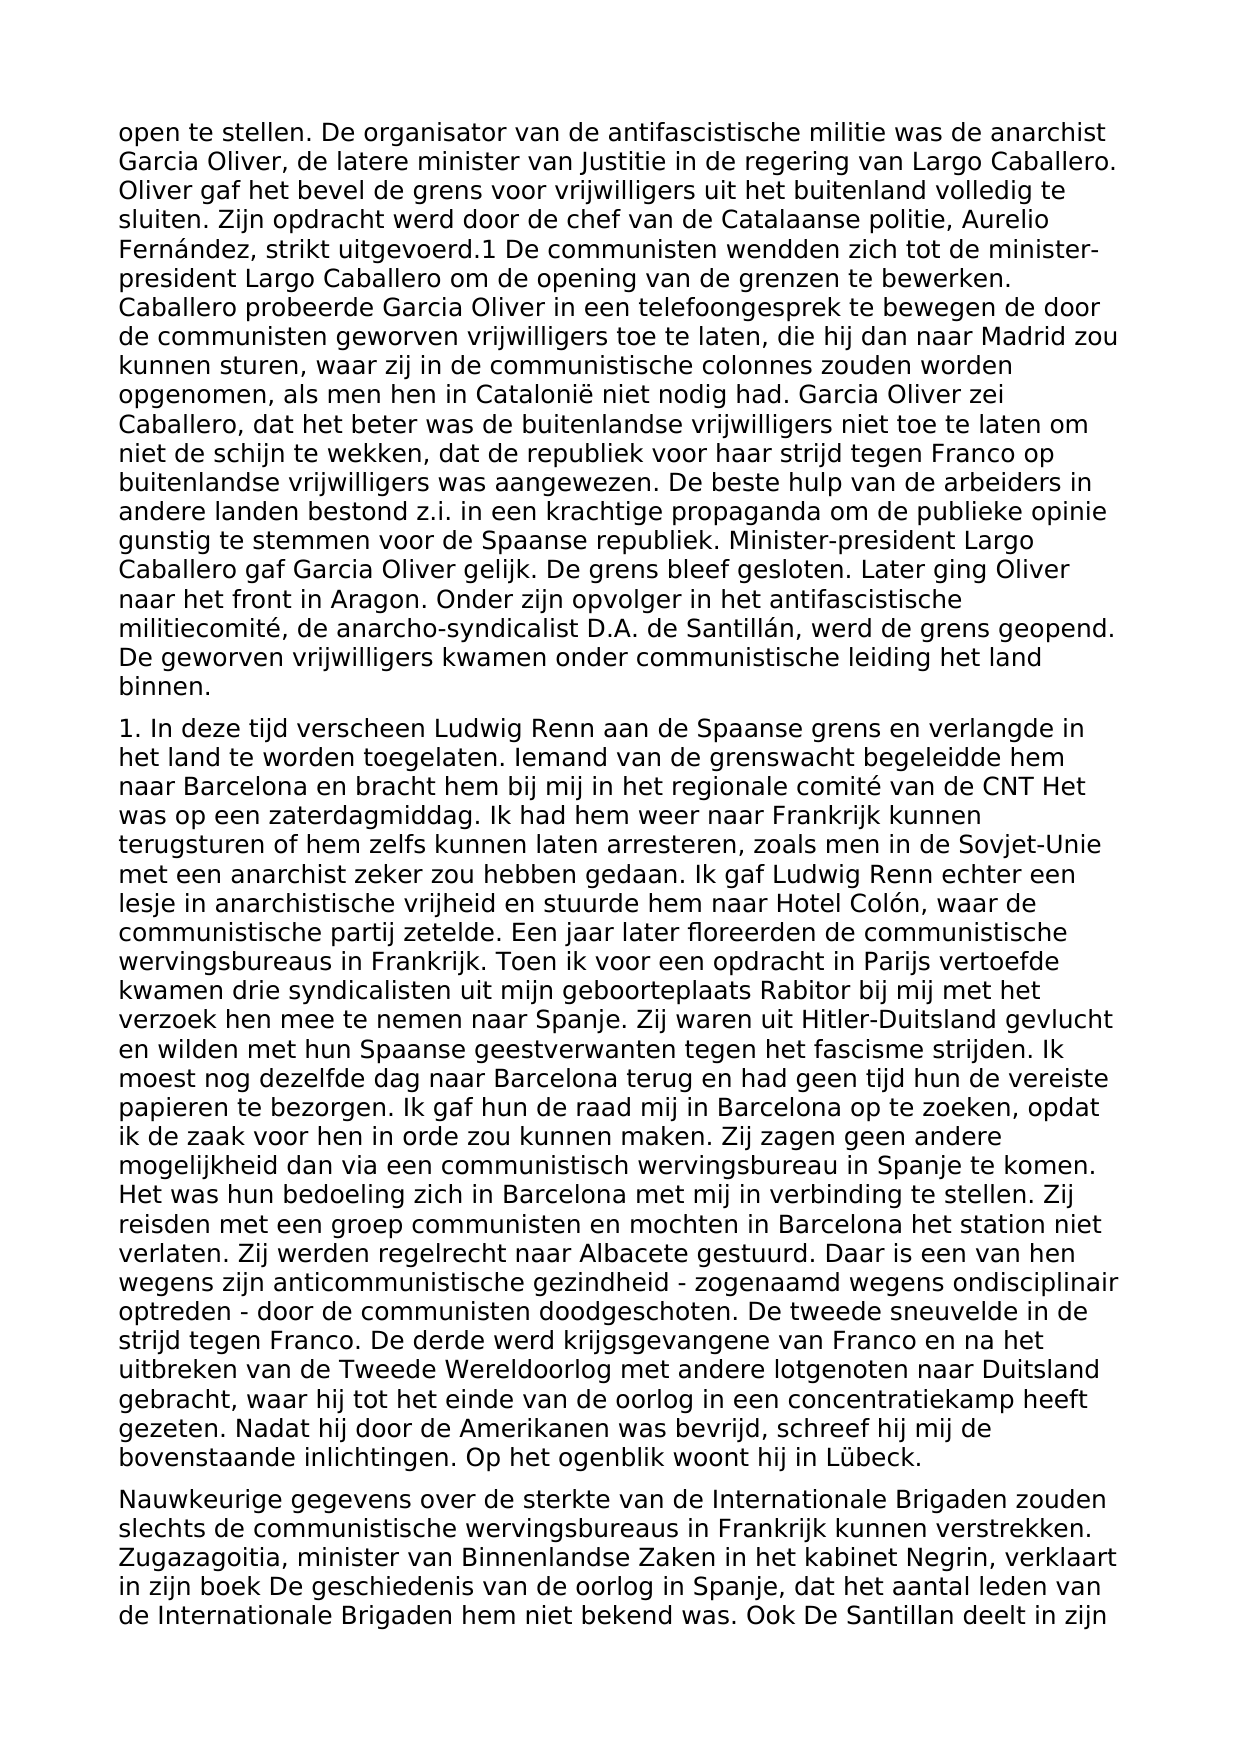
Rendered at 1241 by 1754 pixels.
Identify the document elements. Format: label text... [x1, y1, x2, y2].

text open te stellen. De organisator van de antifascistische militie was de anarchist Garcia Oliver, de latere minister van Justitie in de regering van Largo Caballero. Oliver gaf het bevel de grens voor vrijwilligers uit het buitenland volledig te sluiten. Zijn opdracht werd door de chef van de Catalaanse politie, Aurelio Fernández, strikt uitgevoerd.1 De communisten wendden zich tot de minister-president Largo Caballero om de opening van de grenzen te bewerken. Caballero probeerde Garcia Oliver in een telefoongesprek te bewegen de door de communisten geworven vrijwilligers toe te laten, die hij dan naar Madrid zou kunnen sturen, waar zij in de communistische colonnes zouden worden opgenomen, als men hen in Catalonië niet nodig had. Garcia Oliver zei Caballero, dat het beter was de buitenlandse vrijwilligers niet toe te laten om niet de schijn te wekken, dat de republiek voor haar strijd tegen Franco op buitenlandse vrijwilligers was aangewezen. De beste hulp van de arbeiders in andere landen bestond z.i. in een krachtige propaganda om de publieke opinie gunstig te stemmen voor de Spaanse republiek. Minister-president Largo Caballero gaf Garcia Oliver gelijk. De grens bleef gesloten. Later ging Oliver naar het front in Aragon. Onder zijn opvolger in het antifascistische militiecomité, de anarcho-syndicalist D.A. de Santillán, werd de grens geopend. De geworven vrijwilligers kwamen onder communistische leiding het land binnen. [118, 118, 1122, 701]
text Nauwkeurige gegevens over de sterkte van de Internationale Brigaden zouden slechts de communistische wervingsbureaus in Frankrijk kunnen verstrekken. Zugazagoitia, minister van Binnenlandse Zaken in het kabinet Negrin, verklaart in zijn boek De geschiedenis van de oorlog in Spanje, dat het aantal leden van de Internationale Brigaden hem niet bekend was. Ook De Santillan deelt in zijn [118, 1485, 1122, 1631]
text 1. In deze tijd verscheen Ludwig Renn aan de Spaanse grens en verlangde in het land te worden toegelaten. Iemand van de grenswacht begeleidde hem naar Barcelona en bracht hem bij mij in het regionale comité van de CNT Het was op een zaterdagmiddag. Ik had hem weer naar Frankrijk kunnen terugsturen of hem zelfs kunnen laten arresteren, zoals men in de Sovjet-Unie met een anarchist zeker zou hebben gedaan. Ik gaf Ludwig Renn echter een lesje in anarchistische vrijheid en stuurde hem naar Hotel Colón, waar de communistische partij zetelde. Een jaar later floreerden de communistische wervingsbureaus in Frankrijk. Toen ik voor een opdracht in Parijs vertoefde kwamen drie syndicalisten uit mijn geboorteplaats Rabitor bij mij met het verzoek hen mee te nemen naar Spanje. Zij waren uit Hitler-Duitsland gevlucht en wilden met hun Spaanse geestverwanten tegen het fascisme strijden. Ik moest nog dezelfde dag naar Barcelona terug en had geen tijd hun de vereiste papieren te bezorgen. Ik gaf hun de raad mij in Barcelona op te zoeken, opdat ik de zaak voor hen in orde zou kunnen maken. Zij zagen geen andere mogelijkheid dan via een communistisch wervingsbureau in Spanje te komen. Het was hun bedoeling zich in Barcelona met mij in verbinding te stellen. Zij reisden met een groep communisten en mochten in Barcelona het station niet verlaten. Zij werden regelrecht naar Albacete gestuurd. Daar is een van hen wegens zijn anticommunistische gezindheid - zogenaamd wegens ondisciplinair optreden - door de communisten doodgeschoten. De tweede sneuvelde in de strijd tegen Franco. De derde werd krijgsgevangene van Franco en na het uitbreken van de Tweede Wereldoorlog met andere lotgenoten naar Duitsland gebracht, waar hij tot het einde van de oorlog in een concentratiekamp heeft gezeten. Nadat hij door de Amerikanen was bevrijd, schreef hij mij de bovenstaande inlichtingen. Op het ogenblik woont hij in Lübeck. [118, 714, 1122, 1472]
